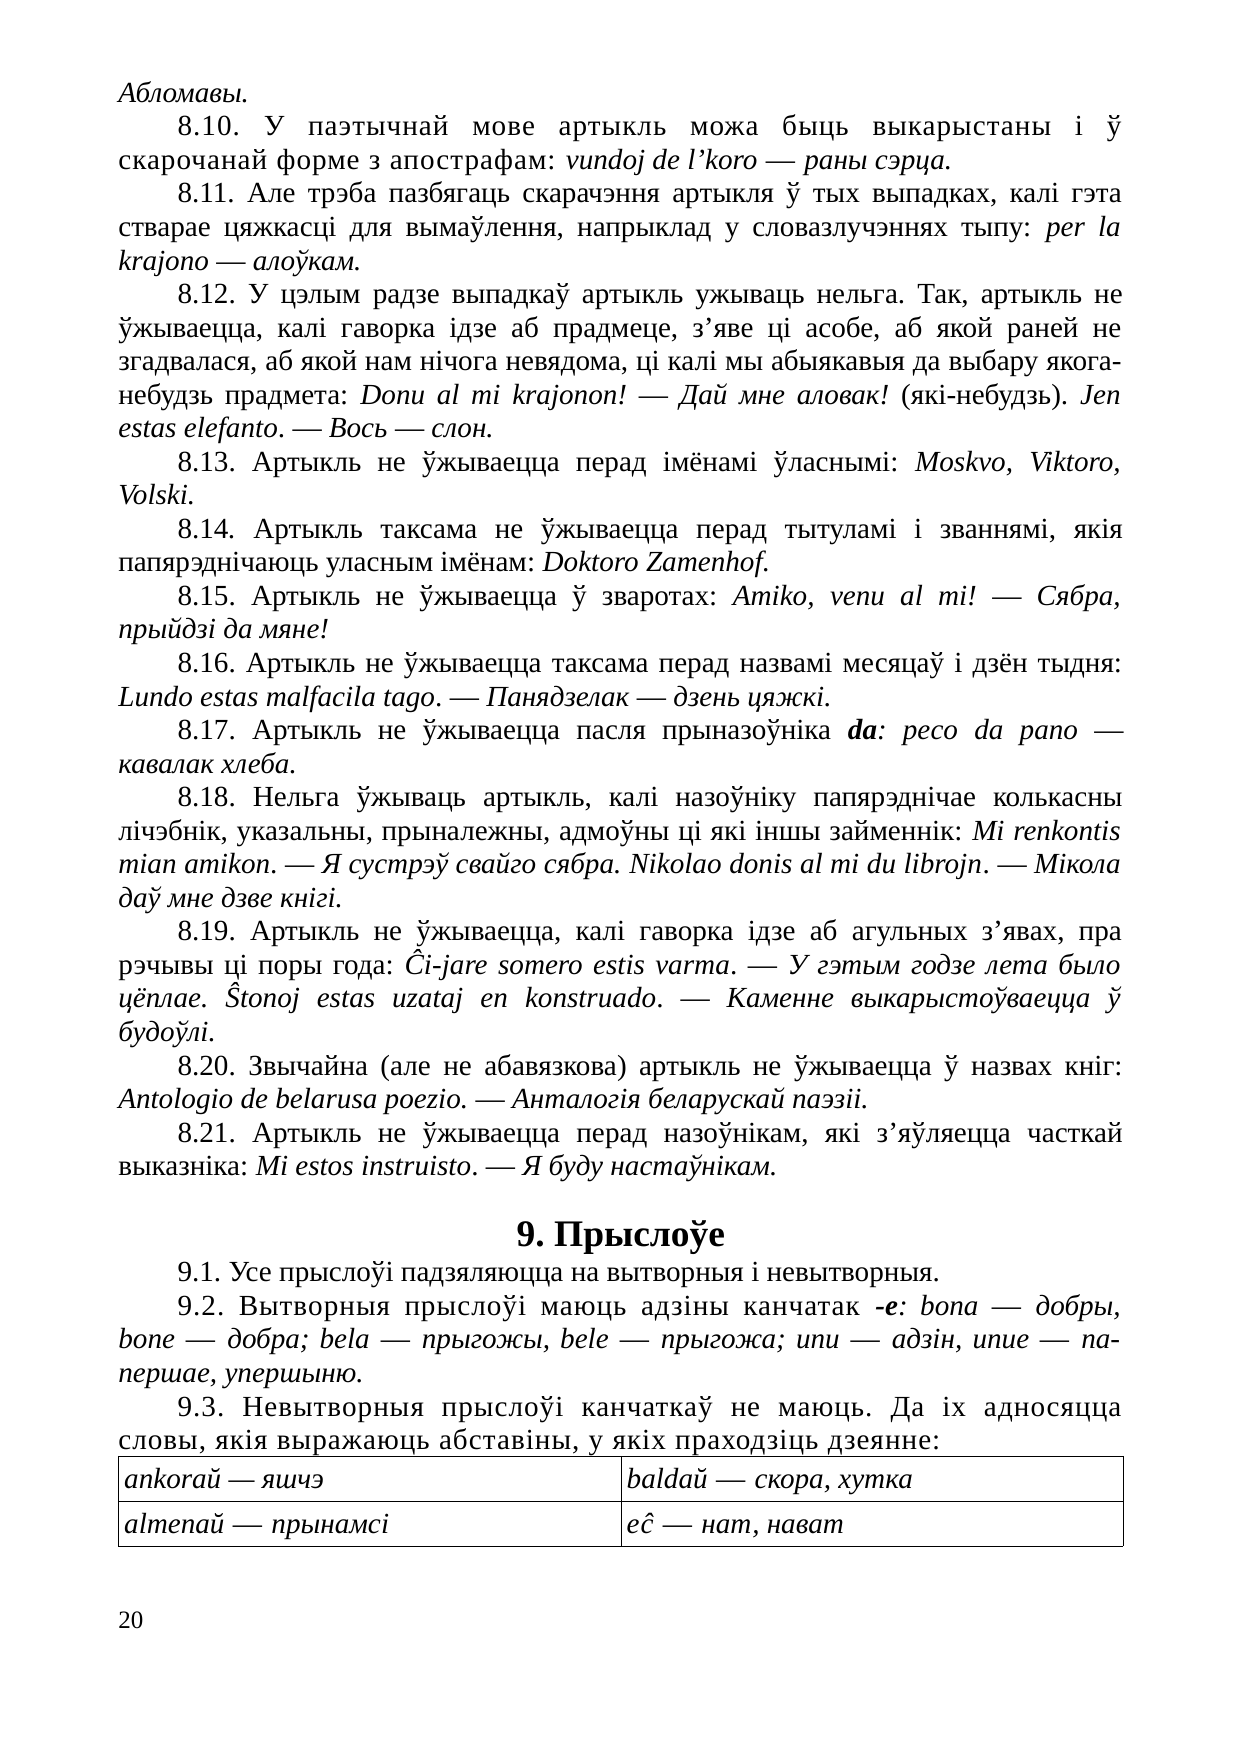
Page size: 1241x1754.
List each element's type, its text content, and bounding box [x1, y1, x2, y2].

text 8.21. Артыкль не ўжываецца перад назоўнікам, які з’яўляецца часткай выказніка: Mi estos instruisto. — Я буду настаўнікам. [118, 1115, 1123, 1182]
text 8.19. Артыкль не ўжываецца, калі гаворка ідзе аб агульных з’явах, пра рэчывы ці поры года: Ĉi-jare somero estis varma. — У гэтым годзе лета было цёплае. Ŝtonoj estas uzataj en konstruado. — Каменне выкарыстоўваецца ў будоўлі. [118, 913, 1123, 1048]
text 8.16. Артыкль не ўжываецца таксама перад назвамі месяцаў і дзён тыдня: Lundo estas malfacila tago. — Панядзелак — дзень цяжкі. [118, 645, 1123, 712]
text 8.13. Артыкль не ўжываецца перад імёнамі ўласнымі: Moskvo, Viktoro, Volski. [118, 444, 1123, 511]
text 8.11. Але трэба пазбягаць скарачэння артыкля ў тых выпадках, калі гэта стварае цяжкасці для вымаўлення, напрыклад у словазлучэннях тыпу: per la krajono — алоўкам. [118, 176, 1123, 276]
text 9.2. Вытворныя прыслоўі маюць адзіны канчатак -e: bona — добры, bone — добра; bela — прыгожы, bele — прыгожа; unu — адзін, unue — па-першае, упершыню. [118, 1288, 1123, 1389]
text 8.15. Артыкль не ўжываецца ў зваротах: Amiko, venu al mi! — Сябра, прыйдзі да мяне! [118, 578, 1123, 645]
subtitle 9. Прыслоўе [118, 1211, 1123, 1254]
text 8.20. Звычайна (але не абавязкова) артыкль не ўжываецца ў назвах кніг: Antologio de belarusa poezio. — Анталогія беларускай паэзіі. [118, 1048, 1123, 1115]
text 8.12. У цэлым радзе выпадкаў артыкль ужываць нельга. Так, артыкль не ўжываецца, калі гаворка ідзе аб прадмеце, з’яве ці асобе, аб якой раней не згадвалася, аб якой нам нічога невядома, ці калі мы абыякавыя да выбару якога-небудзь прадмета: Donu al mi krajonon! — Дай мне аловак! (які-небудзь). Jen estas elefanto. — Вось — слон. [118, 276, 1123, 444]
table_header ankoraŭ — яшчэ [119, 1457, 621, 1501]
text 8.18. Нельга ўжываць артыкль, калі назоўніку папярэднічае колькасны лічэбнік, указальны, прыналежны, адмоўны ці які іншы займеннік: Mi renkontis mian amikon. — Я сустрэў свайго сябра. Nikolao donis al mi du librojn. — Мікола даў мне дзве кнігі. [118, 779, 1123, 913]
table_cell almenaŭ — прынамсі [119, 1502, 621, 1546]
table_cell eĉ — нат, нават [622, 1502, 1123, 1546]
text 8.14. Артыкль таксама не ўжываецца перад тытуламі і званнямі, якія папярэднічаюць уласным імёнам: Doktoro Zamenhof. [118, 511, 1123, 578]
text Абломавы. [118, 75, 1123, 108]
text 9.1. Усе прыслоўі падзяляюцца на вытворныя і невытворныя. [118, 1254, 1123, 1288]
text 8.10. У паэтычнай мове артыкль можа быць выкарыстаны і ў скарочанай форме з апострафам: vundoj de l’koro — раны сэрца. [118, 108, 1123, 176]
text 9.3. Невытворныя прыслоўі канчаткаў не маюць. Да іх адносяцца словы, якія выражаюць абставіны, у якіх праходзіць дзеянне: [118, 1389, 1123, 1456]
table_header baldaŭ — скора, хутка [622, 1457, 1123, 1501]
text 8.17. Артыкль не ўжываецца пасля прыназоўніка da: peco da pano — кавалак хлеба. [118, 712, 1123, 779]
